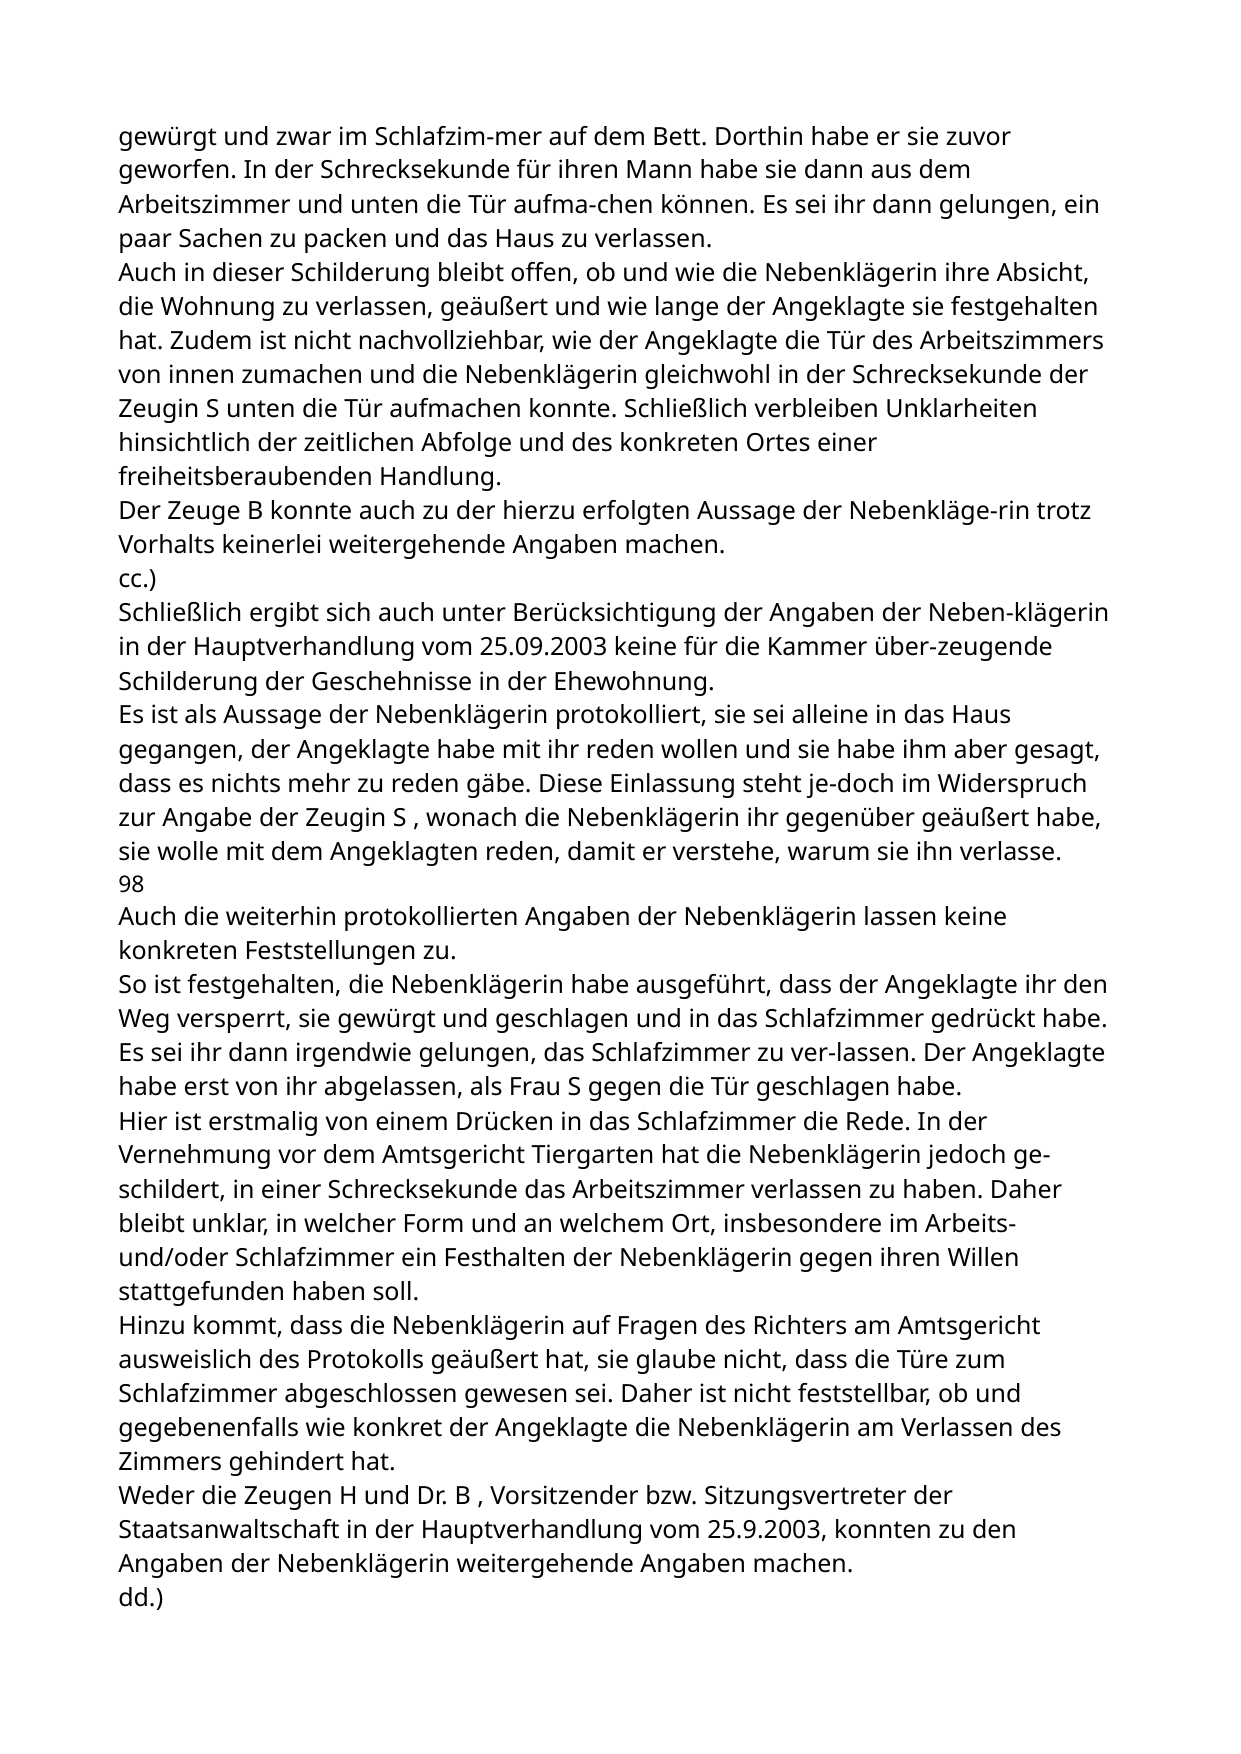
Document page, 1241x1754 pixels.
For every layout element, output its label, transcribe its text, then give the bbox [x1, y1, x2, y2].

text dd.) [118, 1580, 1122, 1614]
text So ist festgehalten, die Nebenklägerin habe ausgeführt, dass der Angeklagte ihr den Weg versperrt, sie gewürgt und geschlagen und in das Schlafzimmer gedrückt habe. Es sei ihr dann irgendwie gelungen, das Schlafzimmer zu ver-lassen. Der Angeklagte habe erst von ihr abgelassen, als Frau S gegen die Tür geschlagen habe. [118, 967, 1122, 1103]
text Hinzu kommt, dass die Nebenklägerin auf Fragen des Richters am Amtsgericht ausweislich des Protokolls geäußert hat, sie glaube nicht, dass die Türe zum Schlafzimmer abgeschlossen gewesen sei. Daher ist nicht feststellbar, ob und gegebenenfalls wie konkret der Angeklagte die Nebenklägerin am Verlassen des Zimmers gehindert hat. [118, 1307, 1122, 1478]
text gewürgt und zwar im Schlafzim-mer auf dem Bett. Dorthin habe er sie zuvor geworfen. In der Schrecksekunde für ihren Mann habe sie dann aus dem Arbeitszimmer und unten die Tür aufma-chen können. Es sei ihr dann gelungen, ein paar Sachen zu packen und das Haus zu verlassen. [118, 118, 1122, 254]
text Der Zeuge B konnte auch zu der hierzu erfolgten Aussage der Nebenkläge-rin trotz Vorhalts keinerlei weitergehende Angaben machen. [118, 493, 1122, 561]
text 98 [118, 867, 1122, 899]
text Es ist als Aussage der Nebenklägerin protokolliert, sie sei alleine in das Haus gegangen, der Angeklagte habe mit ihr reden wollen und sie habe ihm aber gesagt, dass es nichts mehr zu reden gäbe. Diese Einlassung steht je-doch im Widerspruch zur Angabe der Zeugin S , wonach die Nebenklägerin ihr gegenüber geäußert habe, sie wolle mit dem Angeklagten reden, damit er verstehe, warum sie ihn verlasse. [118, 697, 1122, 867]
text Schließlich ergibt sich auch unter Berücksichtigung der Angaben der Neben-klägerin in der Hauptverhandlung vom 25.09.2003 keine für die Kammer über-zeugende Schilderung der Geschehnisse in der Ehewohnung. [118, 595, 1122, 697]
text Weder die Zeugen H und Dr. B , Vorsitzender bzw. Sitzungsvertreter der Staatsanwaltschaft in der Hauptverhandlung vom 25.9.2003, konnten zu den Angaben der Nebenklägerin weitergehende Angaben machen. [118, 1478, 1122, 1580]
text Auch die weiterhin protokollierten Angaben der Nebenklägerin lassen keine konkreten Feststellungen zu. [118, 899, 1122, 967]
text cc.) [118, 561, 1122, 595]
text Auch in dieser Schilderung bleibt offen, ob und wie die Nebenklägerin ihre Absicht, die Wohnung zu verlassen, geäußert und wie lange der Angeklagte sie festgehalten hat. Zudem ist nicht nachvollziehbar, wie der Angeklagte die Tür des Arbeitszimmers von innen zumachen und die Nebenklägerin gleichwohl in der Schrecksekunde der Zeugin S unten die Tür aufmachen konnte. Schließlich verbleiben Unklarheiten hinsichtlich der zeitlichen Abfolge und des konkreten Ortes einer freiheitsberaubenden Handlung. [118, 254, 1122, 493]
text Hier ist erstmalig von einem Drücken in das Schlafzimmer die Rede. In der Vernehmung vor dem Amtsgericht Tiergarten hat die Nebenklägerin jedoch ge-schildert, in einer Schrecksekunde das Arbeitszimmer verlassen zu haben. Daher bleibt unklar, in welcher Form und an welchem Ort, insbesondere im Arbeits- und/oder Schlafzimmer ein Festhalten der Nebenklägerin gegen ihren Willen stattgefunden haben soll. [118, 1103, 1122, 1307]
